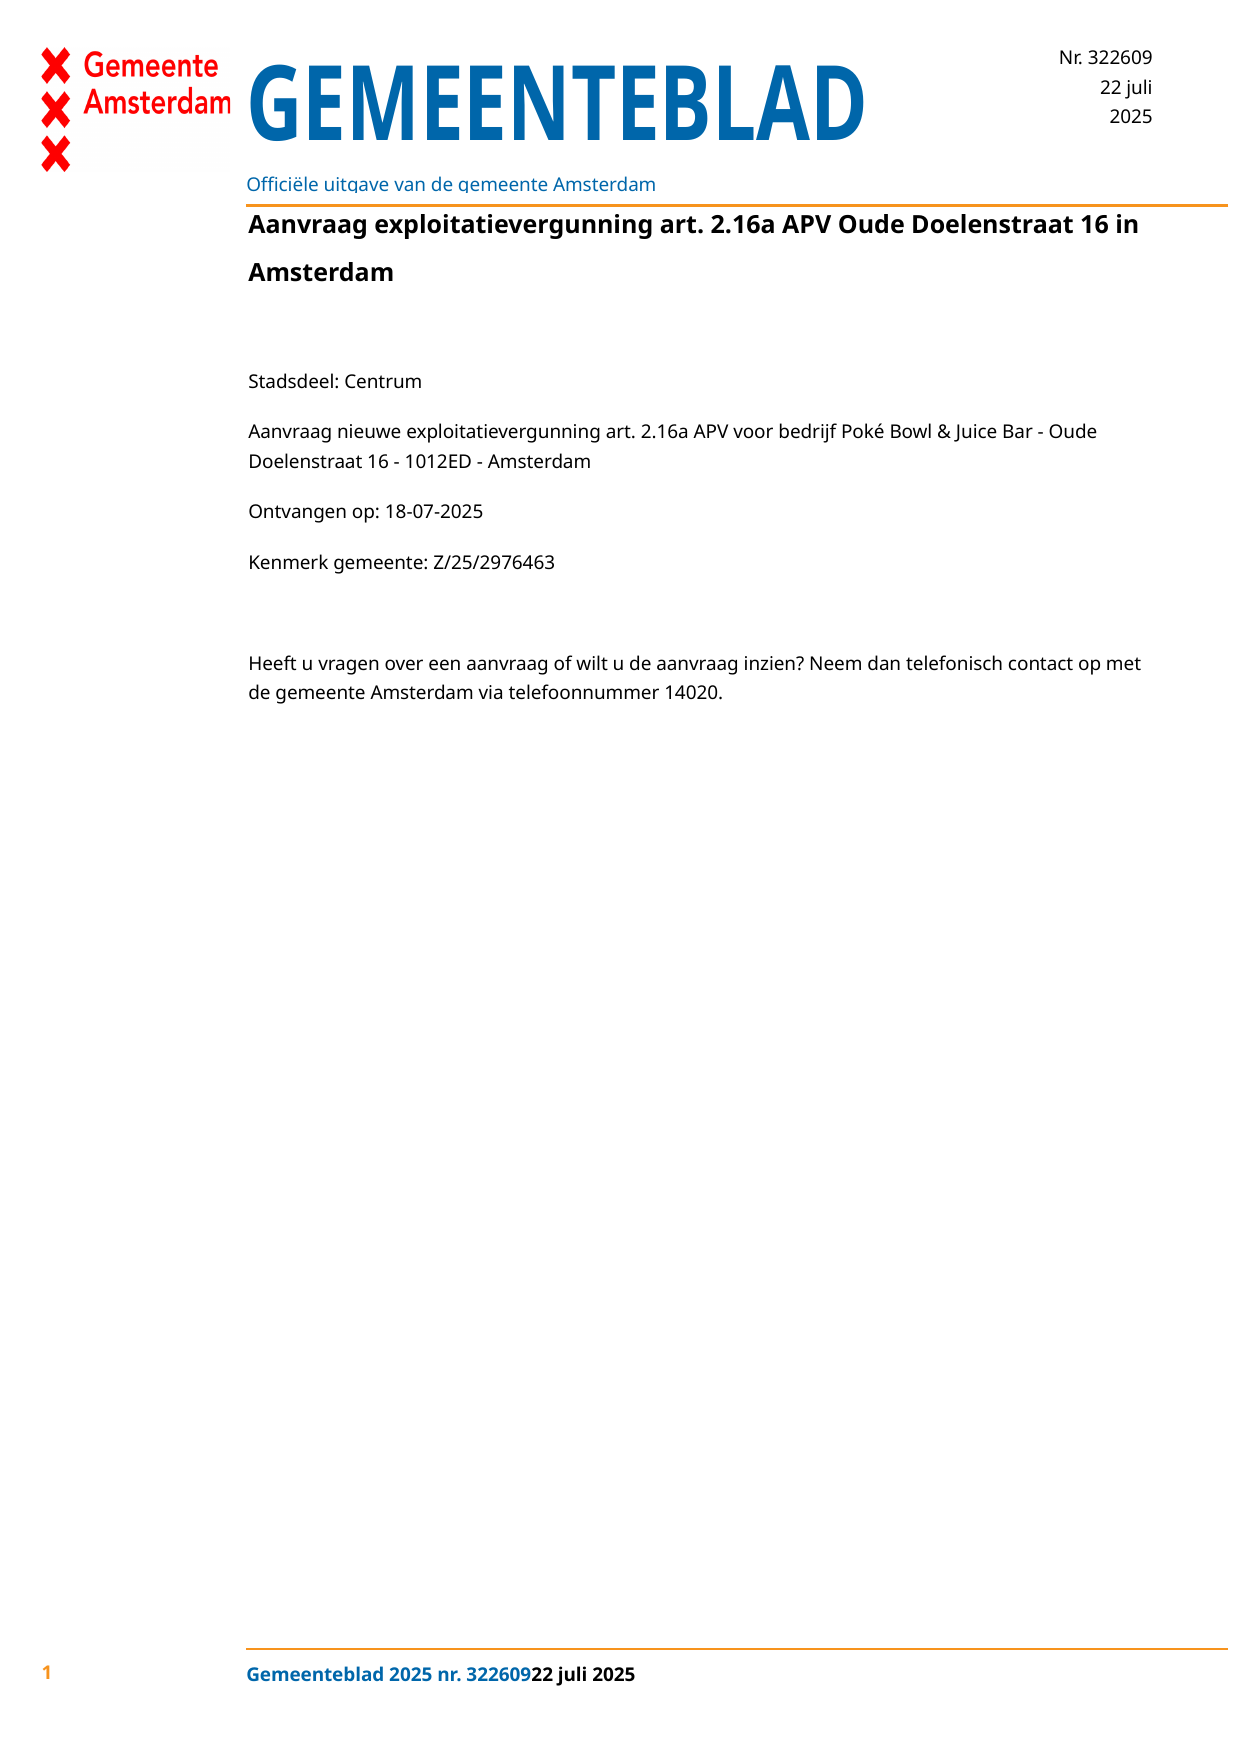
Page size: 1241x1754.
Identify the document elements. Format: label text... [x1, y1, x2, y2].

text Aanvraag nieuwe exploitatievergunning art. 2.16a APV voor bedrijf Poké Bowl & Juice Bar - Oude Doelenstraat 16 - 1012ED - Amsterdam [248, 419, 1152, 474]
text Stadsdeel: Centrum [248, 368, 1152, 394]
text Ontvangen op: 18-07-2025 [248, 499, 1152, 524]
text Kenmerk gemeente: Z/25/2976463 [248, 549, 1152, 575]
picture [41, 47, 231, 172]
text Heeft u vragen over een aanvraag of wilt u de aanvraag inzien? Neem dan telefonisch contact op met de gemeente Amsterdam via telefoonnummer 14020. [248, 650, 1152, 705]
text Aanvraag exploitatievergunning art. 2.16a APV Oude Doelenstraat 16 in Amsterdam [248, 207, 1152, 288]
